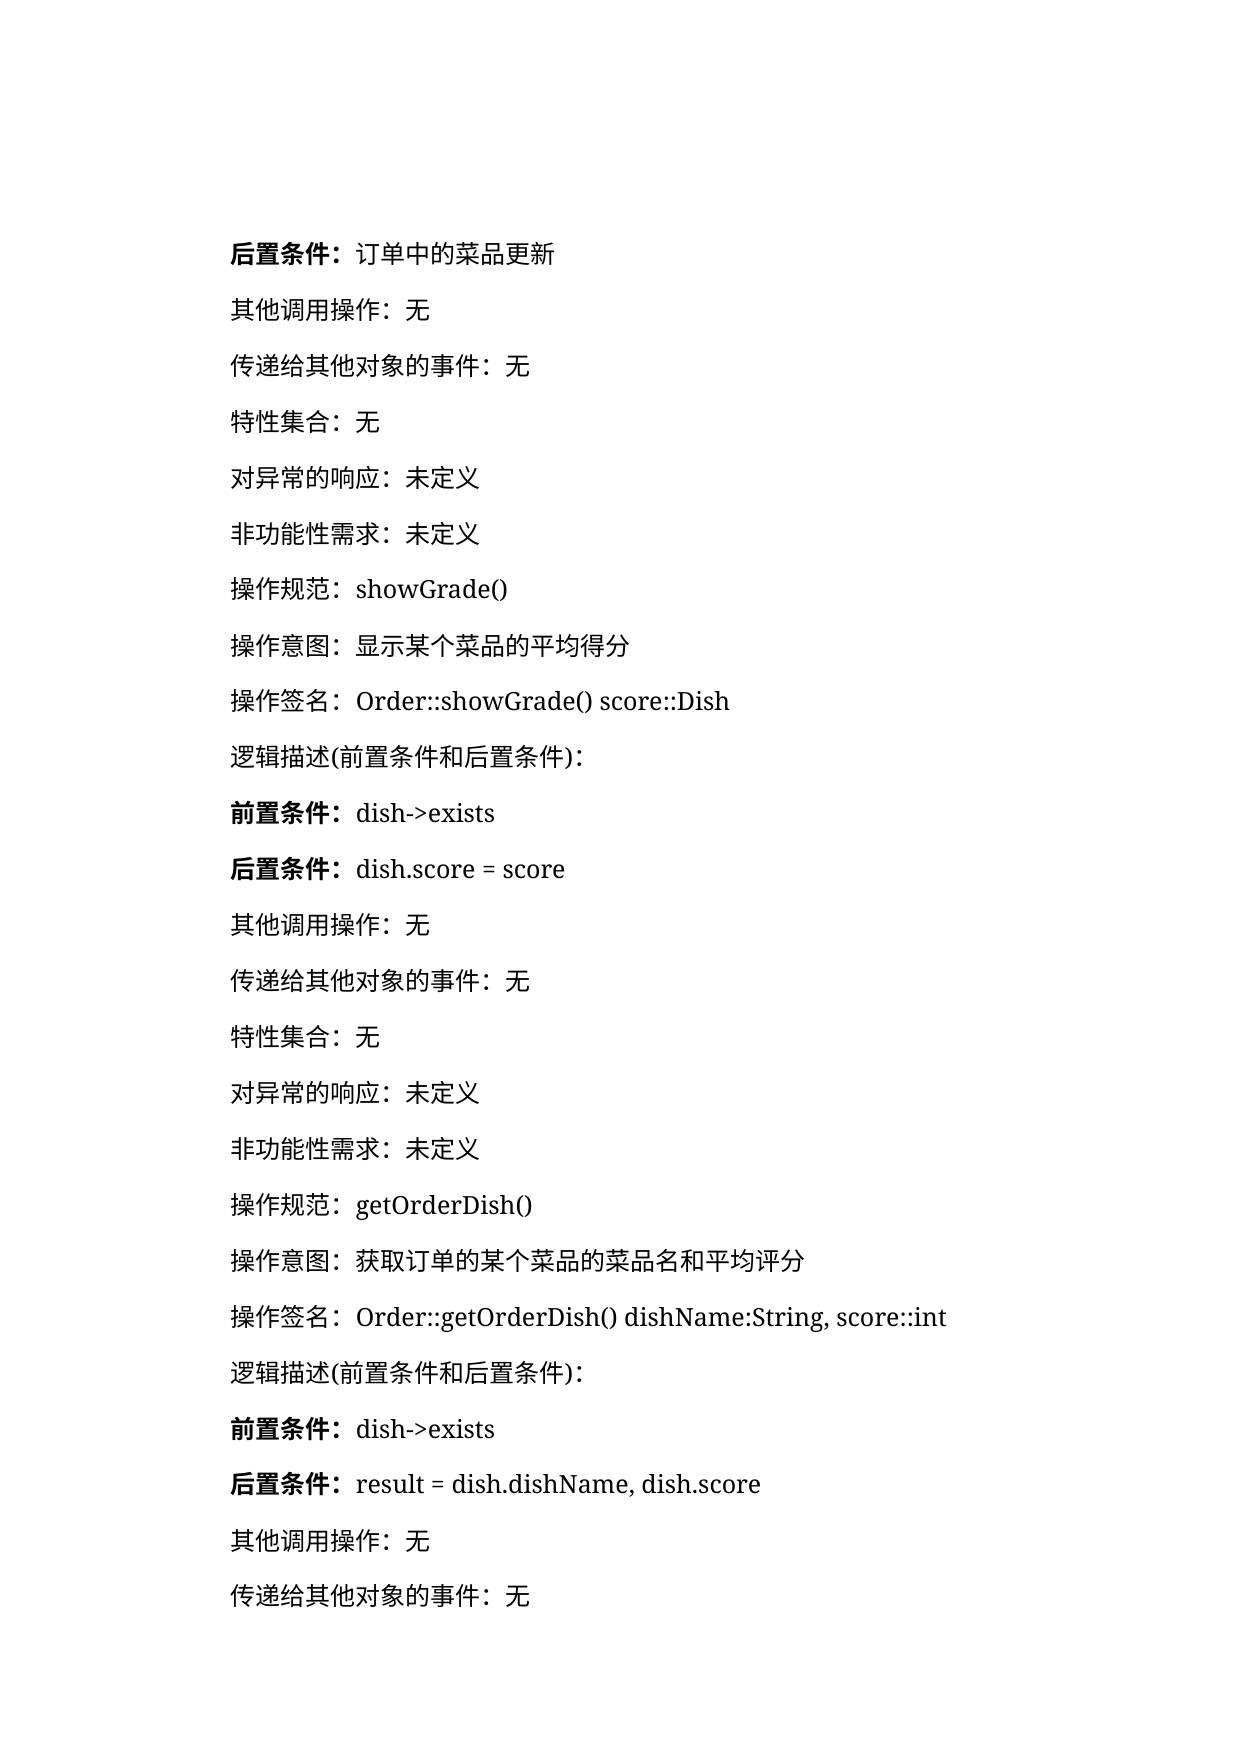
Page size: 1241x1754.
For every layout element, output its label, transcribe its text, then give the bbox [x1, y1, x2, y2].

text 对异常的响应：未定义 [231, 458, 1122, 494]
text 操作签名：Order::showGrade() score::Dish [231, 682, 1122, 718]
text 后置条件：result = dish.dishName, dish.score [231, 1465, 1122, 1501]
text 操作规范：showGrade() [231, 570, 1122, 606]
text 后置条件：dish.score = score [231, 850, 1122, 886]
text 特性集合：无 [231, 402, 1122, 438]
text 传递给其他对象的事件：无 [231, 962, 1122, 998]
text 后置条件：订单中的菜品更新 [231, 234, 1122, 271]
text 前置条件：dish->exists [231, 1409, 1122, 1445]
text 操作规范：getOrderDish() [231, 1185, 1122, 1222]
text 其他调用操作：无 [231, 906, 1122, 942]
text 操作意图：获取订单的某个菜品的菜品名和平均评分 [231, 1241, 1122, 1277]
text 非功能性需求：未定义 [231, 514, 1122, 550]
text 操作签名：Order::getOrderDish() dishName:String, score::int [231, 1297, 1122, 1333]
text 特性集合：无 [231, 1017, 1122, 1054]
text 传递给其他对象的事件：无 [231, 1577, 1122, 1613]
text 其他调用操作：无 [231, 1521, 1122, 1557]
text 非功能性需求：未定义 [231, 1129, 1122, 1166]
text 对异常的响应：未定义 [231, 1073, 1122, 1110]
text 前置条件：dish->exists [231, 794, 1122, 830]
text 逻辑描述(前置条件和后置条件)： [231, 1353, 1122, 1389]
text 传递给其他对象的事件：无 [231, 346, 1122, 382]
text 操作意图：显示某个菜品的平均得分 [231, 626, 1122, 662]
text 逻辑描述(前置条件和后置条件)： [231, 738, 1122, 774]
text 其他调用操作：无 [231, 290, 1122, 327]
